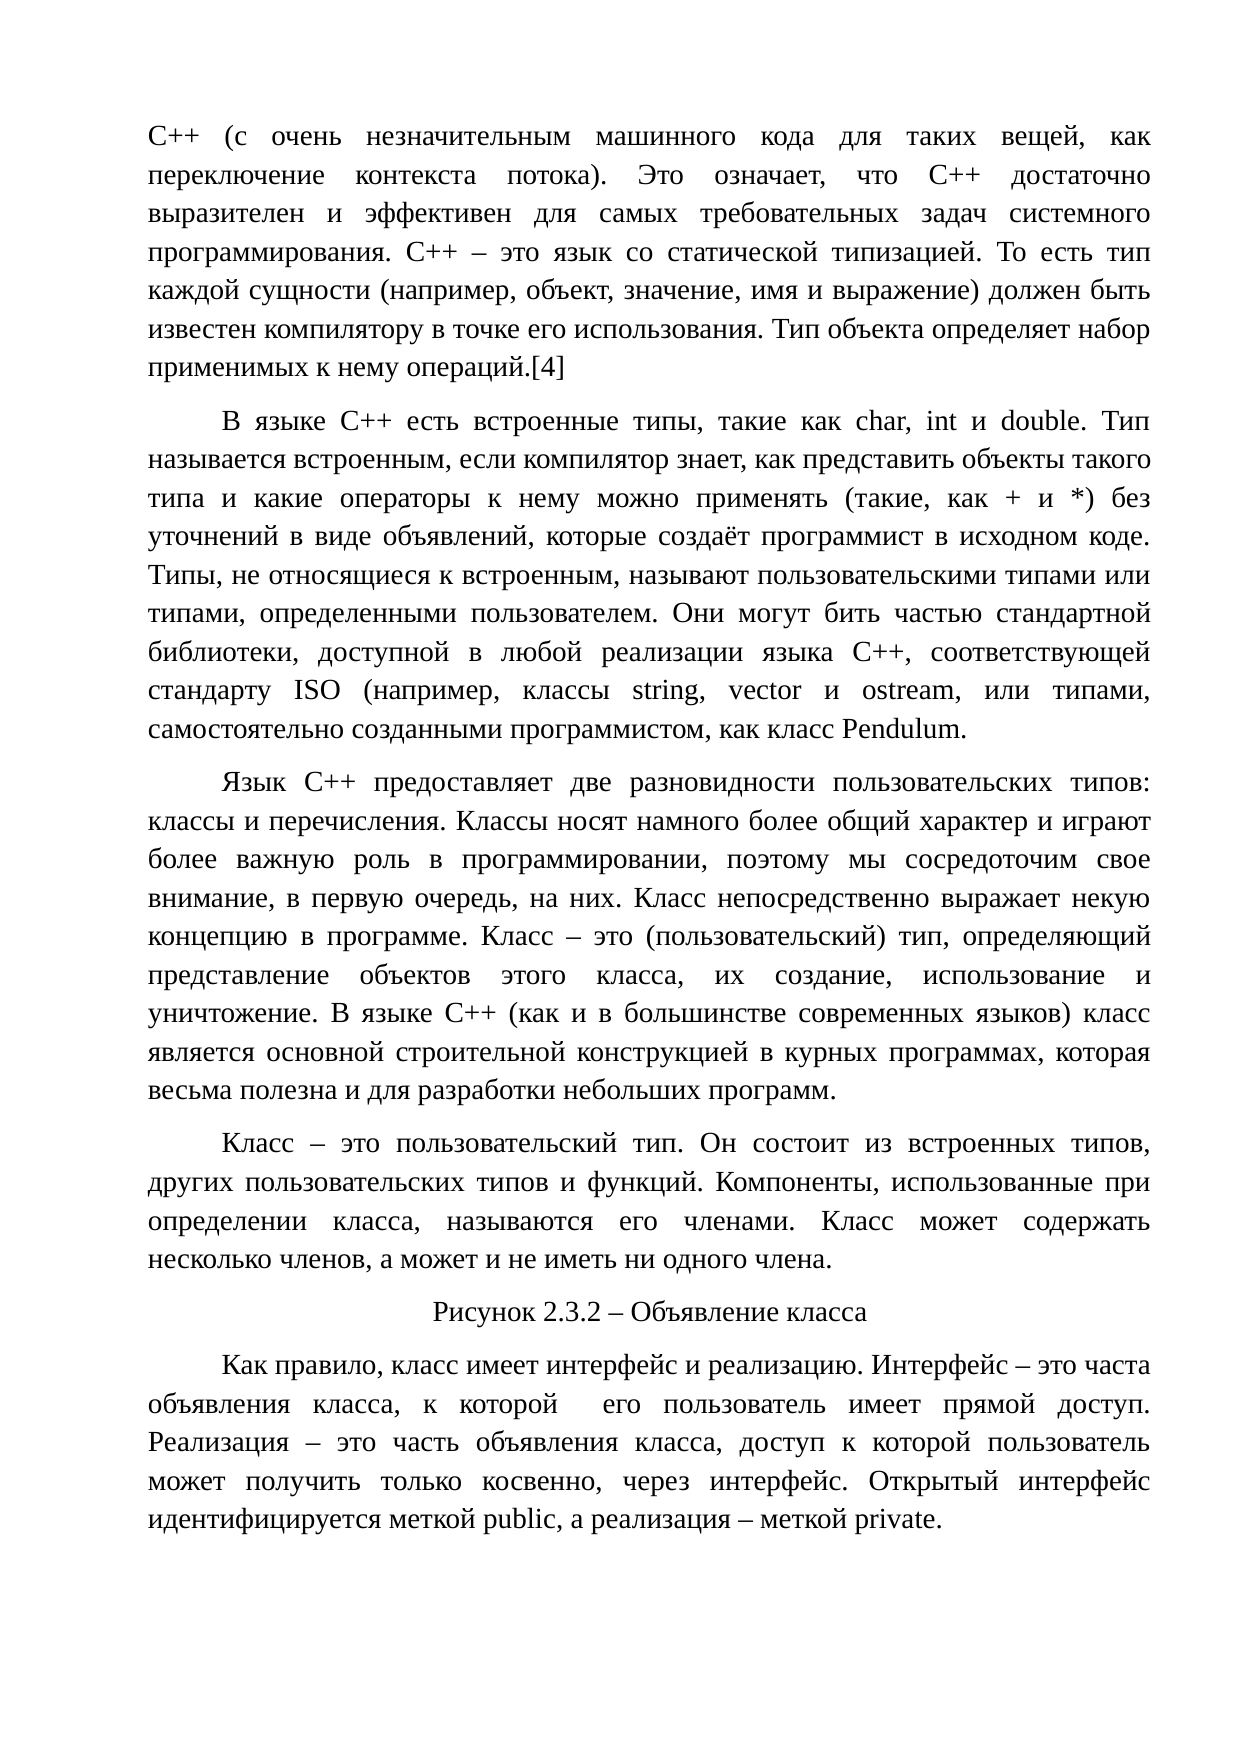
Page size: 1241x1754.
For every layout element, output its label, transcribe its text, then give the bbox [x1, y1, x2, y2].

text Язык С++ предоставляет две разновидности пользовательских типов: классы и перечисления. Классы носят намного более общий характер и играют более важную роль в программировании, поэтому мы сосредоточим свое внимание, в первую очередь, на них. Класс непосредственно выражает некую концепцию в программе. Класс – это (пользовательский) тип, определяющий представление объектов этого класса, их создание, использование и уничтожение. В языке С++ (как и в большинстве современных языков) класс является основной строительной конструкцией в курных программах, которая весьма полезна и для разработки небольших программ. [148, 764, 1152, 1106]
text С++ (с очень незначительным машинного кода для таких вещей, как переключение контекста потока). Это означает, что С++ достаточно выразителен и эффективен для самых требовательных задач системного программирования. С++ – это язык со статической типизацией. То есть тип каждой сущности (например, объект, значение, имя и выражение) должен быть известен компилятору в точке его использования. Тип объекта определяет набор применимых к нему операций.[4] [148, 118, 1152, 383]
text В языке С++ есть встроенные типы, такие как char, int и double. Тип называется встроенным, если компилятор знает, как представить объекты такого типа и какие операторы к нему можно применять (такие, как + и *) без уточнений в виде объявлений, которые создаёт программист в исходном коде. Типы, не относящиеся к встроенным, называют пользовательскими типами или типами, определенными пользователем. Они могут бить частью стандартной библиотеки, доступной в любой реализации языка С++, соответствующей стандарту ISO (например, классы string, vector и ostream, или типами, самостоятельно созданными программистом, как класс Pendulum. [148, 403, 1152, 744]
text Рисунок 2.3.2 – Объявление класса [148, 1294, 1152, 1328]
text Как правило, класс имеет интерфейс и реализацию. Интерфейс – это часта объявления класса, к которой его пользователь имеет прямой доступ. Реализация – это часть объявления класса, доступ к которой пользователь может получить только косвенно, через интерфейс. Открытый интерфейс идентифицируется меткой public, а реализация – меткой private. [148, 1347, 1152, 1535]
text Класс – это пользовательский тип. Он состоит из встроенных типов, других пользовательских типов и функций. Компоненты, использованные при определении класса, называются его членами. Класс может содержать несколько членов, а может и не иметь ни одного члена. [148, 1126, 1152, 1275]
